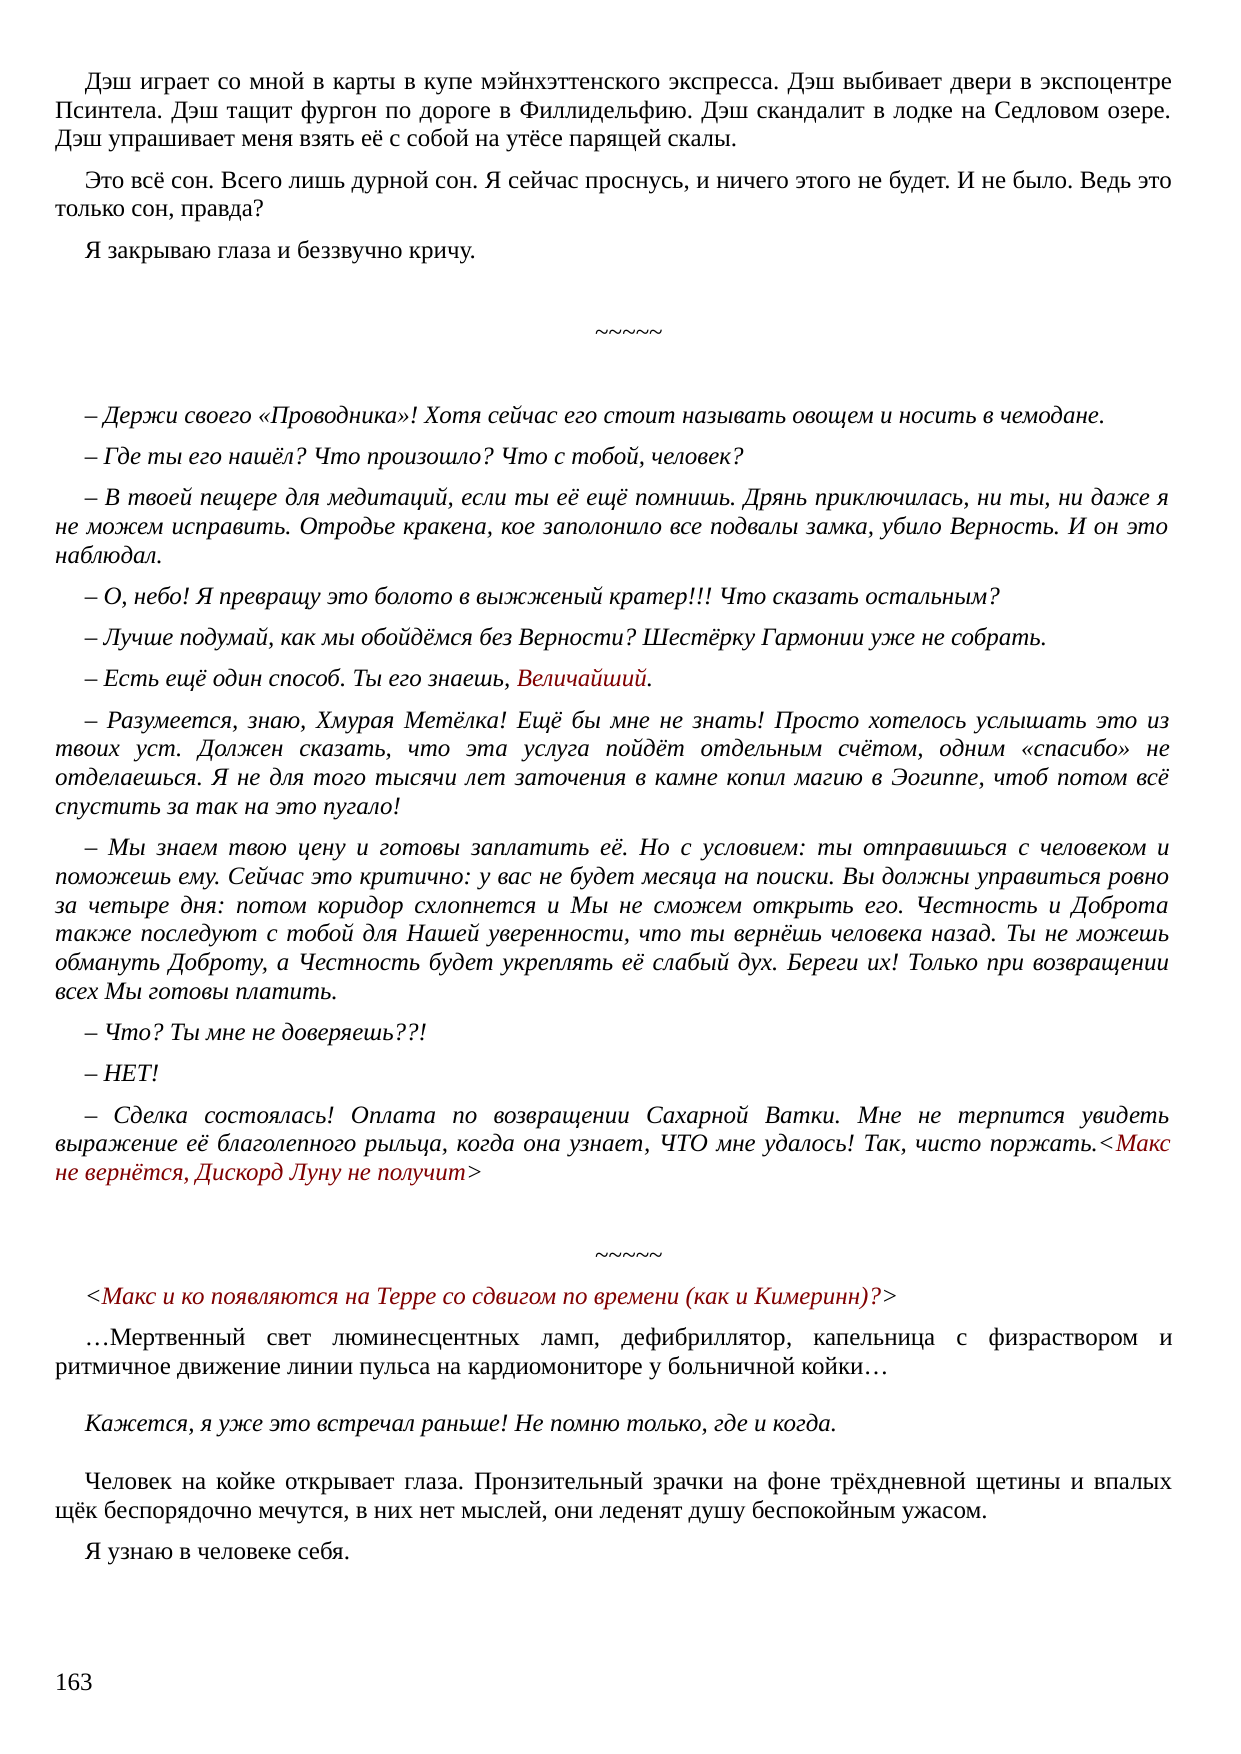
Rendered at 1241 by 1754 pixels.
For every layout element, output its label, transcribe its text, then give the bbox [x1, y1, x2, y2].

text Я закрываю глаза и беззвучно кричу. [55, 235, 1173, 263]
text Человек на койке открывает глаза. Пронзительный зрачки на фоне трёхдневной щетины и впалых щёк беспорядочно мечутся, в них нет мыслей, они леденят душу беспокойным ужасом. [55, 1466, 1173, 1523]
text ~~~~~ [55, 1240, 1173, 1268]
text – Есть ещё один способ. Ты его знаешь, Величайший. [55, 663, 1173, 692]
text Это всё сон. Всего лишь дурной сон. Я сейчас проснусь, и ничего этого не будет. И не было. Ведь это только сон, правда? [55, 165, 1173, 222]
text ~~~~~ [55, 317, 1173, 346]
text – Разумеется, знаю, Хмурая Метёлка! Ещё бы мне не знать! Просто хотелось услышать это из твоих уст. Должен сказать, что эта услуга пойдёт отдельным счётом, одним «спасибо» не отделаешься. Я не для того тысячи лет заточения в камне копил магию в Эогиппе, чтоб потом всё спустить за так на это пугало! [55, 705, 1173, 820]
text <Макс и ко появляются на Терре со сдвигом по времени (как и Кимеринн)?> [55, 1281, 1173, 1310]
text Кажется, я уже это встречал раньше! Не помню только, где и когда. [55, 1408, 1173, 1437]
text Дэш играет со мной в карты в купе мэйнхэттенского экспресса. Дэш выбивает двери в экспоцентре Псинтела. Дэш тащит фургон по дороге в Филлидельфию. Дэш скандалит в лодке на Седловом озере. Дэш упрашивает меня взять её с собой на утёсе парящей скалы. [55, 66, 1173, 152]
text …Мертвенный свет люминесцентных ламп, дефибриллятор, капельница с физраствором и ритмичное движение линии пульса на кардиомониторе у больничной койки… [55, 1322, 1173, 1380]
text – Где ты его нашёл? Что произошло? Что с тобой, человек? [55, 441, 1173, 470]
text – В твоей пещере для медитаций, если ты её ещё помнишь. Дрянь приключилась, ни ты, ни даже я не можем исправить. Отродье кракена, кое заполонило все подвалы замка, убило Верность. И он это наблюдал. [55, 482, 1173, 568]
text – Лучше подумай, как мы обойдёмся без Верности? Шестёрку Гармонии уже не собрать. [55, 622, 1173, 651]
text – О, небо! Я превращу это болото в выжженый кратер!!! Что сказать остальным? [55, 581, 1173, 610]
text – Мы знаем твою цену и готовы заплатить её. Но с условием: ты отправишься с человеком и поможешь ему. Сейчас это критично: у вас не будет месяца на поиски. Вы должны управиться ровно за четыре дня: потом коридор схлопнется и Мы не сможем открыть его. Честность и Доброта также последуют с тобой для Нашей уверенности, что ты вернёшь человека назад. Ты не можешь обмануть Доброту, а Честность будет укреплять её слабый дух. Береги их! Только при возвращении всех Мы готовы платить. [55, 832, 1173, 1005]
text – Что? Ты мне не доверяешь??! [55, 1017, 1173, 1046]
text – Сделка состоялась! Оплата по возвращении Сахарной Ватки. Мне не терпится увидеть выражение её благолепного рыльца, когда она узнает, ЧТО мне удалось! Так, чисто поржать.<Макс не вернётся, Дискорд Луну не получит> [55, 1100, 1173, 1186]
text – НЕТ! [55, 1058, 1173, 1087]
text Я узнаю в человеке себя. [55, 1536, 1173, 1565]
text – Держи своего «Проводника»! Хотя сейчас его стоит называть овощем и носить в чемодане. [55, 400, 1173, 428]
